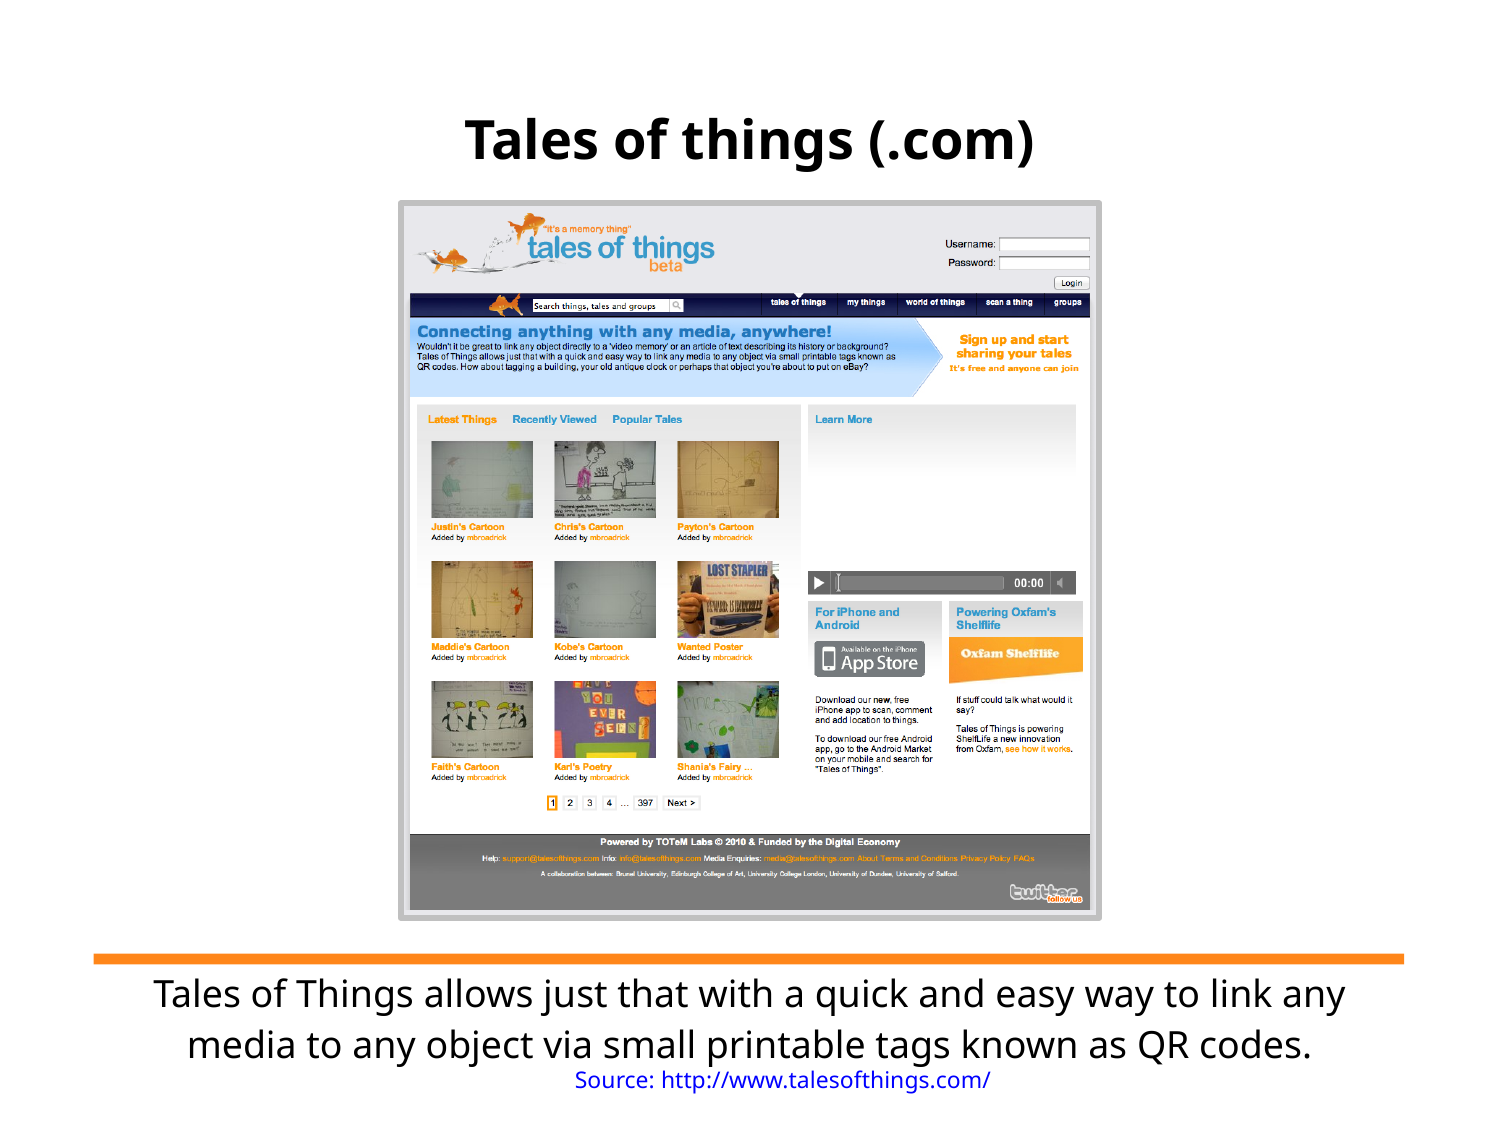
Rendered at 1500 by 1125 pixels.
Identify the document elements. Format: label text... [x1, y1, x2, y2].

text_box Source: http://www.talesofthings.com/ [560, 1064, 940, 1098]
picture [0, 0, 1500, 1125]
text_box Tales of Things allows just that with a quick and easy way to link any media to any object via small printable tags known as QR codes. [83, 960, 1418, 1064]
title Tales of things (.com) [75, 44, 1426, 233]
